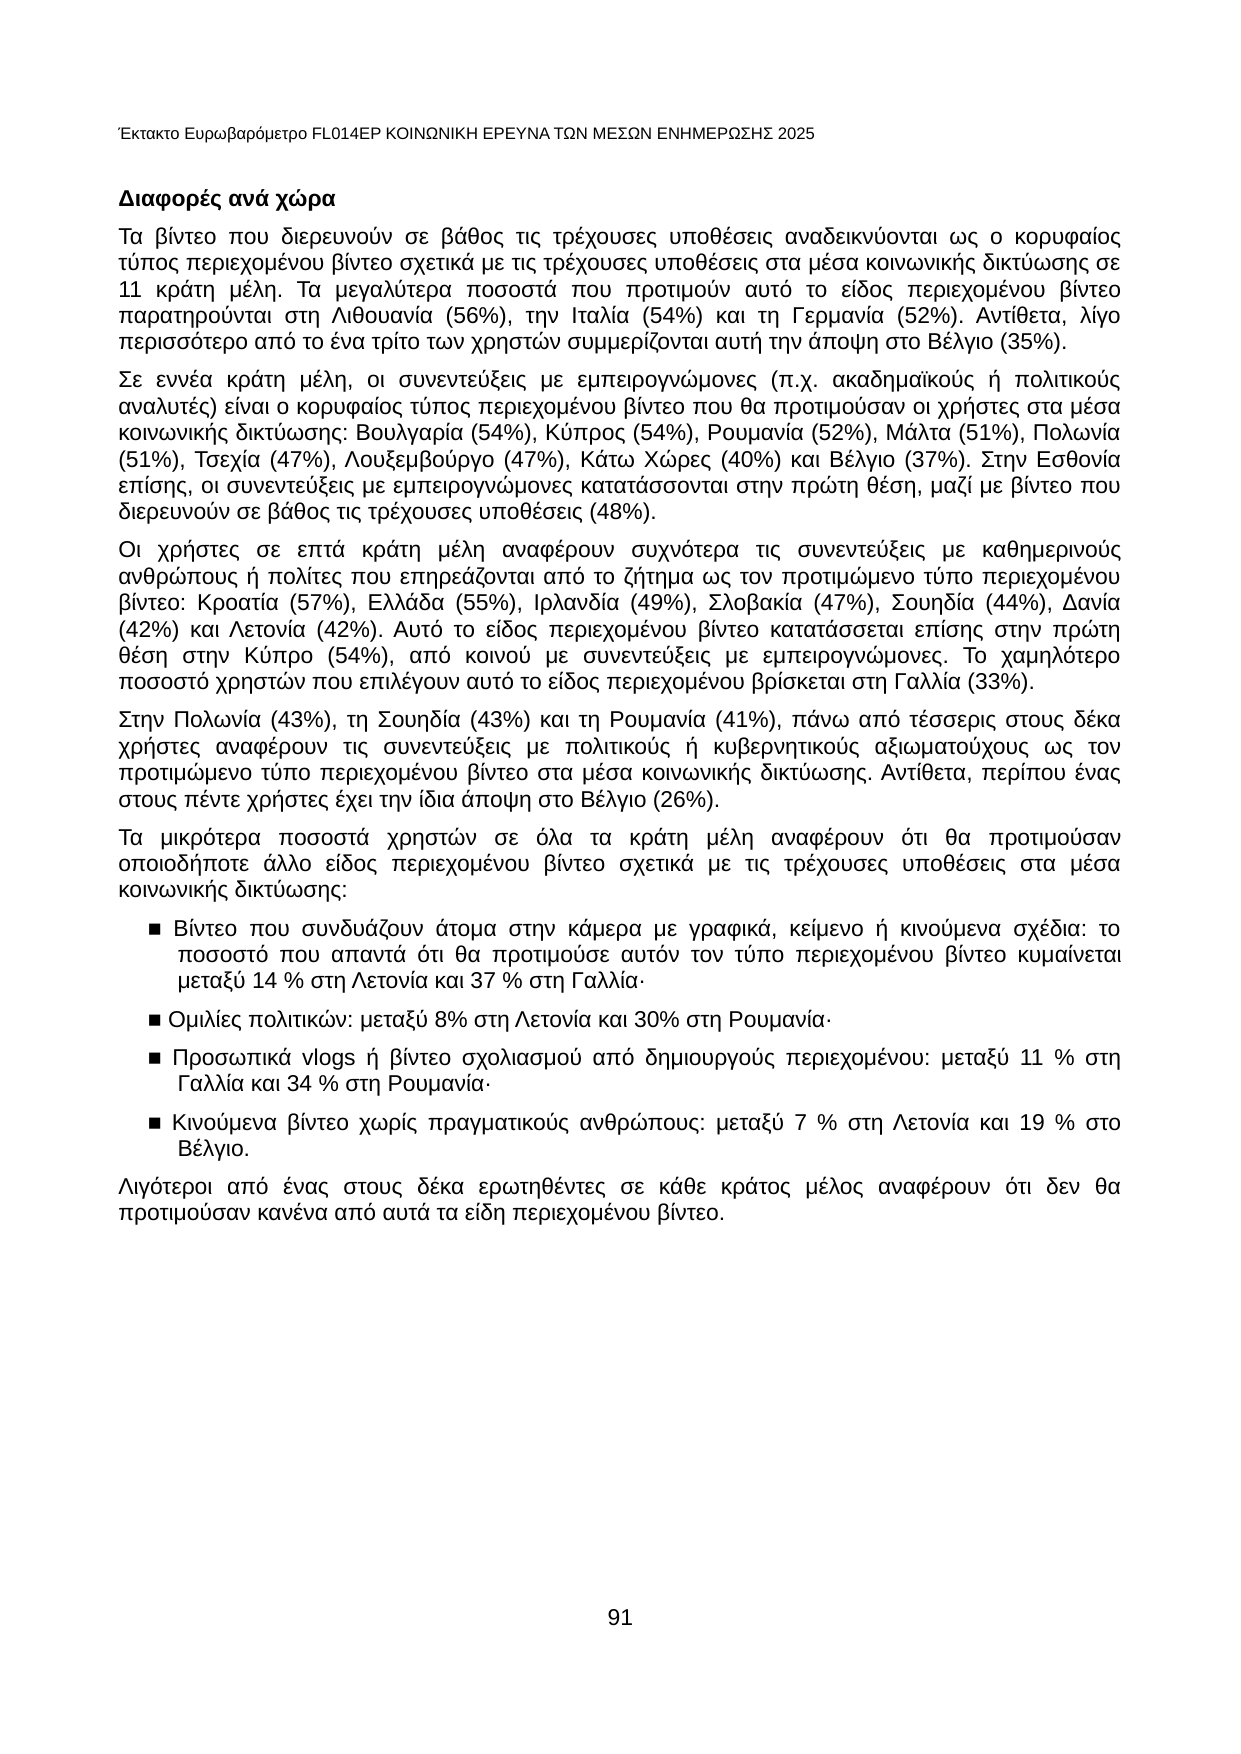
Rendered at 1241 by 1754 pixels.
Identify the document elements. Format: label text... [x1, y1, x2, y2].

text Λιγότεροι από ένας στους δέκα ερωτηθέντες σε κάθε κράτος μέλος αναφέρουν ότι δεν θα προτιμούσαν κανένα από αυτά τα είδη περιεχομένου βίντεο. [118, 1173, 1122, 1226]
text Τα μικρότερα ποσοστά χρηστών σε όλα τα κράτη μέλη αναφέρουν ότι θα προτιμούσαν οποιοδήποτε άλλο είδος περιεχομένου βίντεο σχετικά με τις τρέχουσες υποθέσεις στα μέσα κοινωνικής δικτύωσης: [118, 824, 1122, 903]
text ■ Προσωπικά vlogs ή βίντεο σχολιασμού από δημιουργούς περιεχομένου: μεταξύ 11 % στη Γαλλία και 34 % στη Ρουμανία· [148, 1044, 1122, 1097]
text Διαφορές ανά χώρα [118, 184, 1122, 211]
text ■ Βίντεο που συνδυάζουν άτομα στην κάμερα με γραφικά, κείμενο ή κινούμενα σχέδια: το ποσοστό που απαντά ότι θα προτιμούσε αυτόν τον τύπο περιεχομένου βίντεο κυμαίνεται μεταξύ 14 % στη Λετονία και 37 % στη Γαλλία· [148, 915, 1122, 994]
text Τα βίντεο που διερευνούν σε βάθος τις τρέχουσες υποθέσεις αναδεικνύονται ως ο κορυφαίος τύπος περιεχομένου βίντεο σχετικά με τις τρέχουσες υποθέσεις στα μέσα κοινωνικής δικτύωσης σε 11 κράτη μέλη. Τα μεγαλύτερα ποσοστά που προτιμούν αυτό το είδος περιεχομένου βίντεο παρατηρούνται στη Λιθουανία (56%), την Ιταλία (54%) και τη Γερμανία (52%). Αντίθετα, λίγο περισσότερο από το ένα τρίτο των χρηστών συμμερίζονται αυτή την άποψη στο Βέλγιο (35%). [118, 223, 1122, 354]
text Σε εννέα κράτη μέλη, οι συνεντεύξεις με εμπειρογνώμονες (π.χ. ακαδημαϊκούς ή πολιτικούς αναλυτές) είναι ο κορυφαίος τύπος περιεχομένου βίντεο που θα προτιμούσαν οι χρήστες στα μέσα κοινωνικής δικτύωσης: Βουλγαρία (54%), Κύπρος (54%), Ρουμανία (52%), Μάλτα (51%), Πολωνία (51%), Τσεχία (47%), Λουξεμβούργο (47%), Κάτω Χώρες (40%) και Βέλγιο (37%). Στην Εσθονία επίσης, οι συνεντεύξεις με εμπειρογνώμονες κατατάσσονται στην πρώτη θέση, μαζί με βίντεο που διερευνούν σε βάθος τις τρέχουσες υποθέσεις (48%). [118, 366, 1122, 524]
text Στην Πολωνία (43%), τη Σουηδία (43%) και τη Ρουμανία (41%), πάνω από τέσσερις στους δέκα χρήστες αναφέρουν τις συνεντεύξεις με πολιτικούς ή κυβερνητικούς αξιωματούχους ως τον προτιμώμενο τύπο περιεχομένου βίντεο στα μέσα κοινωνικής δικτύωσης. Αντίθετα, περίπου ένας στους πέντε χρήστες έχει την ίδια άποψη στο Βέλγιο (26%). [118, 706, 1122, 812]
text Οι χρήστες σε επτά κράτη μέλη αναφέρουν συχνότερα τις συνεντεύξεις με καθημερινούς ανθρώπους ή πολίτες που επηρεάζονται από το ζήτημα ως τον προτιμώμενο τύπο περιεχομένου βίντεο: Κροατία (57%), Ελλάδα (55%), Ιρλανδία (49%), Σλοβακία (47%), Σουηδία (44%), Δανία (42%) και Λετονία (42%). Αυτό το είδος περιεχομένου βίντεο κατατάσσεται επίσης στην πρώτη θέση στην Κύπρο (54%), από κοινού με συνεντεύξεις με εμπειρογνώμονες. Το χαμηλότερο ποσοστό χρηστών που επιλέγουν αυτό το είδος περιεχομένου βρίσκεται στη Γαλλία (33%). [118, 536, 1122, 694]
text ■ Ομιλίες πολιτικών: μεταξύ 8% στη Λετονία και 30% στη Ρουμανία· [148, 1006, 1122, 1032]
text ■ Κινούμενα βίντεο χωρίς πραγματικούς ανθρώπους: μεταξύ 7 % στη Λετονία και 19 % στο Βέλγιο. [148, 1108, 1122, 1161]
